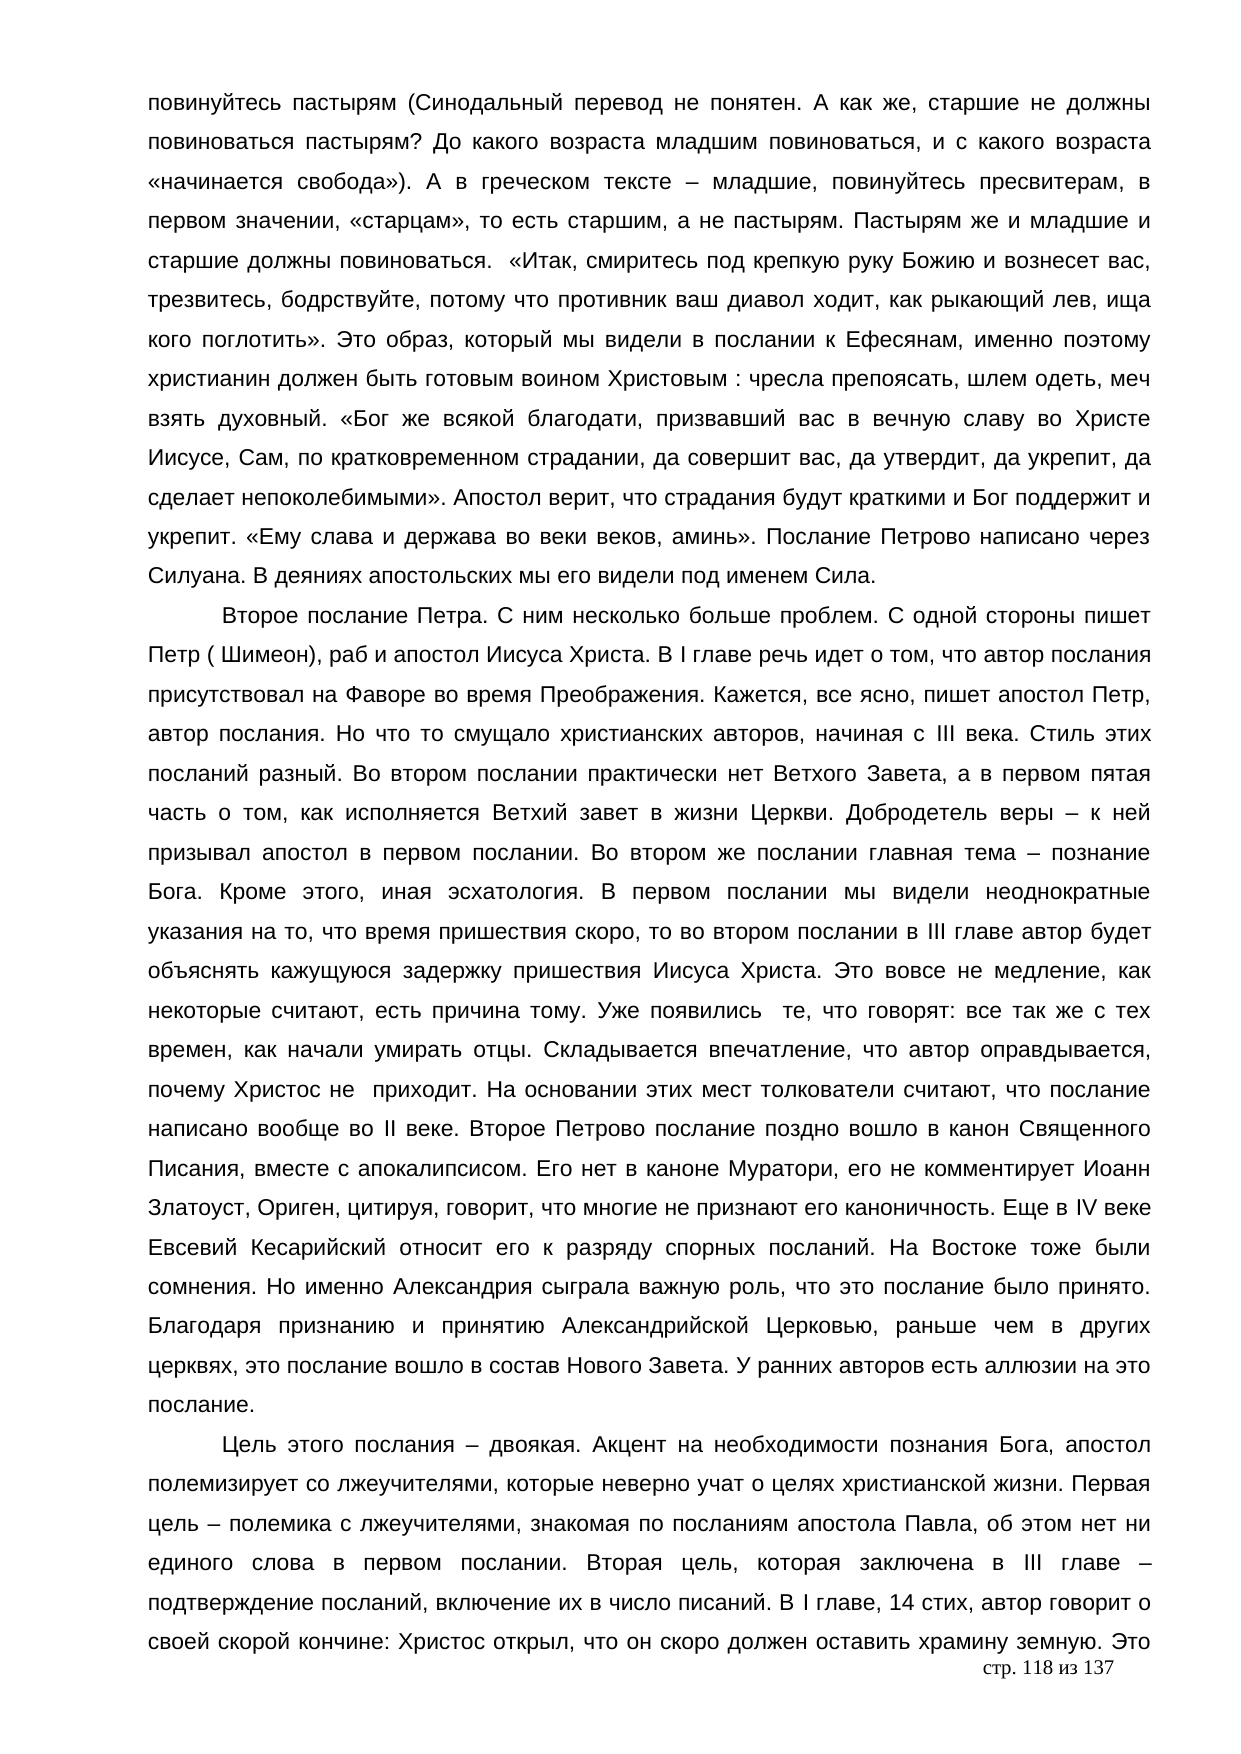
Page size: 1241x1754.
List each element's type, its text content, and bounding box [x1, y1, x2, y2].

text повинуйтесь пастырям (Синодальный перевод не понятен. А как же, старшие не должны повиноваться пастырям? До какого возраста младшим повиноваться, и с какого возраста «начинается свобода»). А в греческом тексте – младшие, повинуйтесь пресвитерам, в первом значении, «старцам», то есть старшим, а не пастырям. Пастырям же и младшие и старшие должны повиноваться. «Итак, смиритесь под крепкую руку Божию и вознесет вас, трезвитесь, бодрствуйте, потому что противник ваш диавол ходит, как рыкающий лев, ища кого поглотить». Это образ, который мы видели в послании к Ефесянам, именно поэтому христианин должен быть готовым воином Христовым : чресла препоясать, шлем одеть, меч взять духовный. «Бог же всякой благодати, призвавший вас в вечную славу во Христе Иисусе, Сам, по кратковременном страдании, да совершит вас, да утвердит, да укрепит, да сделает непоколебимыми». Апостол верит, что страдания будут краткими и Бог поддержит и укрепит. «Ему слава и держава во веки веков, аминь». Послание Петрово написано через Силуана. В деяниях апостольских мы его видели под именем Сила. [148, 89, 1152, 589]
text Второе послание Петра. С ним несколько больше проблем. С одной стороны пишет Петр ( Шимеон), раб и апостол Иисуса Христа. В I главе речь идет о том, что автор послания присутствовал на Фаворе во время Преображения. Кажется, все ясно, пишет апостол Петр, автор послания. Но что то смущало христианских авторов, начиная с III века. Стиль этих посланий разный. Во втором послании практически нет Ветхого Завета, а в первом пятая часть о том, как исполняется Ветхий завет в жизни Церкви. Добродетель веры – к ней призывал апостол в первом послании. Во втором же послании главная тема – познание Бога. Кроме этого, иная эсхатология. В первом послании мы видели неоднократные указания на то, что время пришествия скоро, то во втором послании в III главе автор будет объяснять кажущуюся задержку пришествия Иисуса Христа. Это вовсе не медление, как некоторые считают, есть причина тому. Уже появились те, что говорят: все так же с тех времен, как начали умирать отцы. Складывается впечатление, что автор оправдывается, почему Христос не приходит. На основании этих мест толкователи считают, что послание написано вообще во II веке. Второе Петрово послание поздно вошло в канон Священного Писания, вместе с апокалипсисом. Его нет в каноне Муратори, его не комментирует Иоанн Златоуст, Ориген, цитируя, говорит, что многие не признают его каноничность. Еще в IV веке Евсевий Кесарийский относит его к разряду спорных посланий. На Востоке тоже были сомнения. Но именно Александрия сыграла важную роль, что это послание было принято. Благодаря признанию и принятию Александрийской Церковью, раньше чем в других церквях, это послание вошло в состав Нового Завета. У ранних авторов есть аллюзии на это послание. [148, 602, 1152, 1418]
text Цель этого послания – двоякая. Акцент на необходимости познания Бога, апостол полемизирует со лжеучителями, которые неверно учат о целях христианской жизни. Первая цель – полемика с лжеучителями, знакомая по посланиям апостола Павла, об этом нет ни единого слова в первом послании. Вторая цель, которая заключена в III главе – подтверждение посланий, включение их в число писаний. В I главе, 14 стих, автор говорит о своей скорой кончине: Христос открыл, что он скоро должен оставить храмину земную. Это [148, 1431, 1152, 1655]
